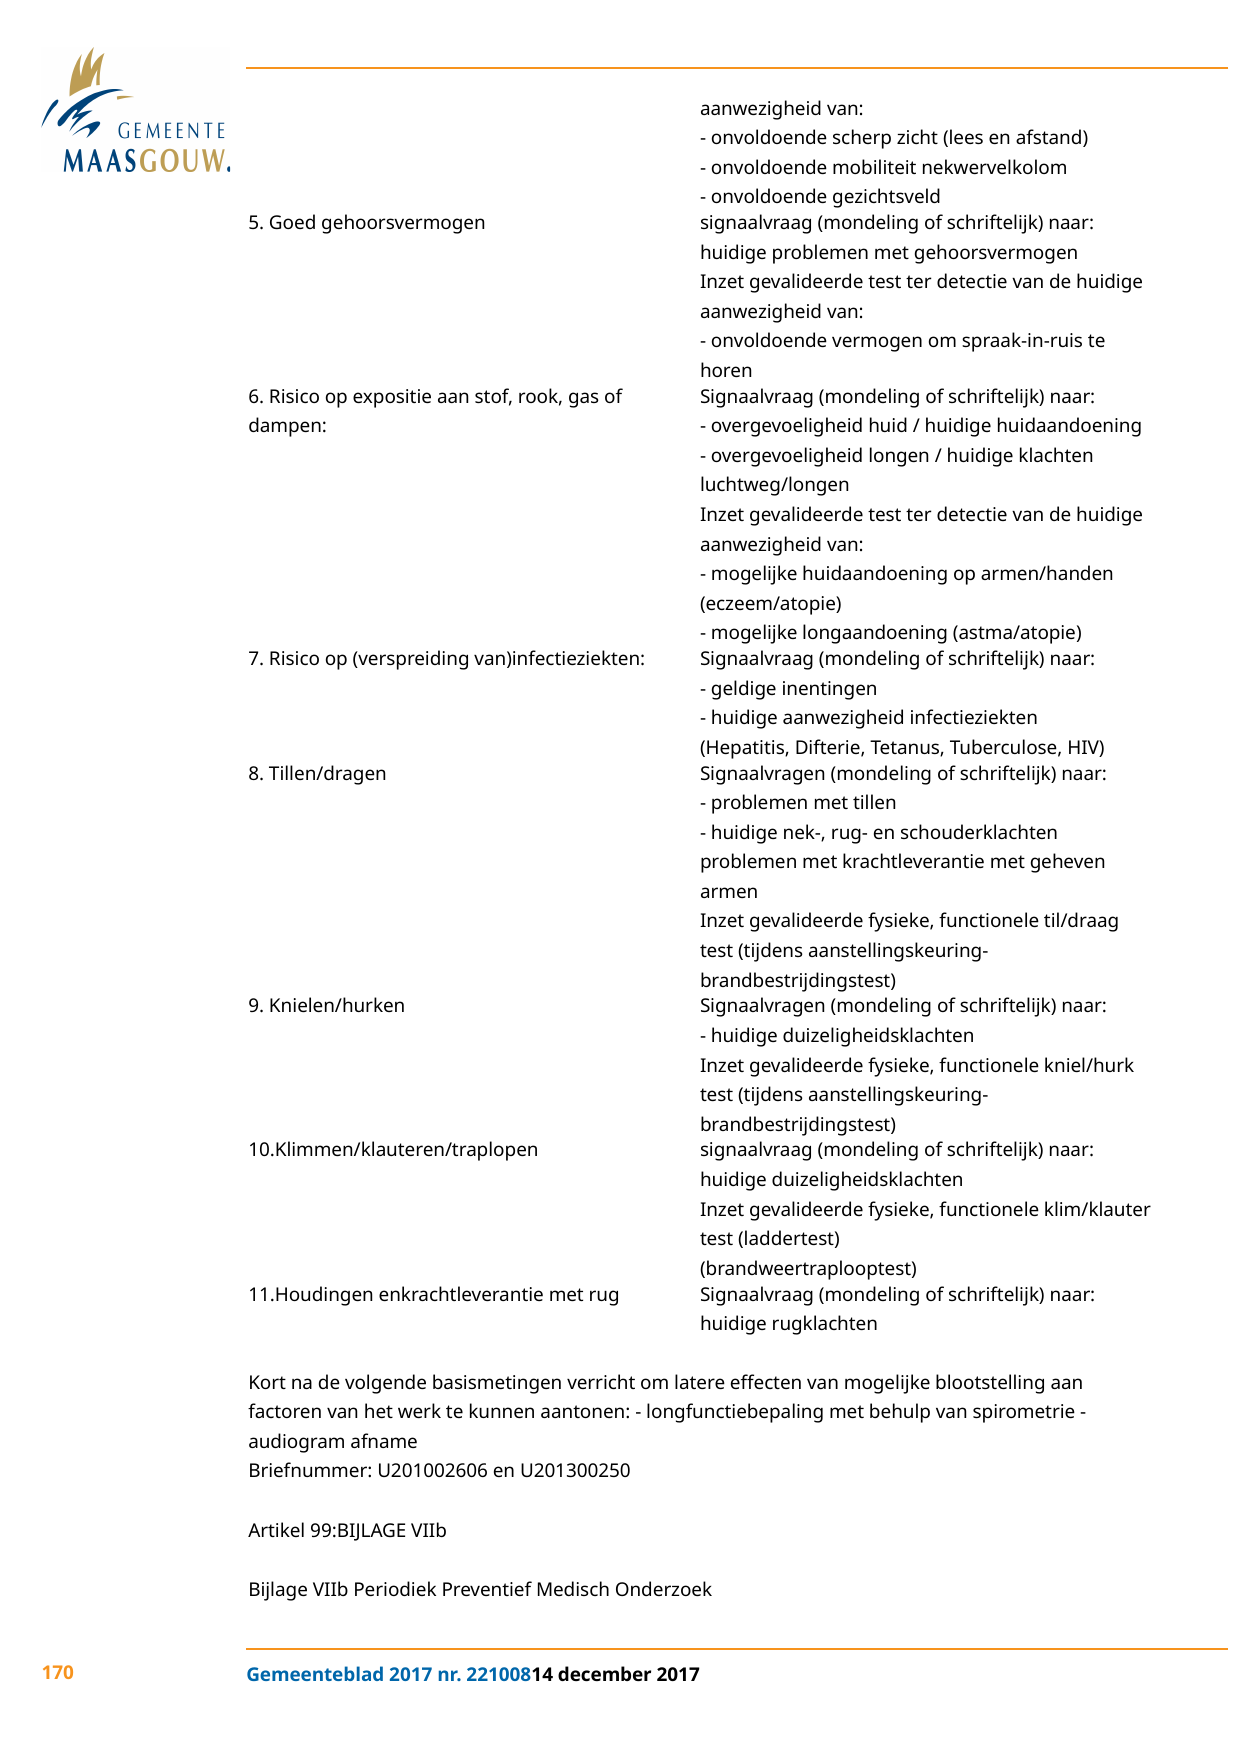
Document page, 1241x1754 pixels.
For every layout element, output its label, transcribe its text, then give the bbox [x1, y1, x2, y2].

table_cell 7. Risico op (verspreiding van)infectieziekten: [248, 645, 700, 760]
text Bijlage VIIb Periodiek Preventief Medisch Onderzoek [248, 1576, 1152, 1602]
table_cell 10.Klimmen/klauteren/traplopen [248, 1137, 700, 1281]
table_cell signaalvraag (mondeling of schriftelijk) naar: huidige problemen met gehoorsvermogen Inzet gevalideerde test ter detectie van de huidige aanwezigheid van: - onvoldoende vermogen om spraak-in-ruis te horen [700, 209, 1152, 383]
table_cell 8. Tillen/dragen [248, 760, 700, 993]
table_cell signaalvraag (mondeling of schriftelijk) naar: huidige duizeligheidsklachten Inzet gevalideerde fysieke, functionele klim/klauter test (laddertest) (brandweertraplooptest) [700, 1137, 1152, 1281]
table_cell 11.Houdingen enkrachtleverantie met rug [248, 1281, 700, 1336]
table_cell [248, 95, 700, 209]
table_cell Signaalvraag (mondeling of schriftelijk) naar: huidige rugklachten [700, 1281, 1152, 1336]
table_cell 9. Knielen/hurken [248, 993, 700, 1137]
table_cell Signaalvraag (mondeling of schriftelijk) naar: - overgevoeligheid huid / huidige huidaandoening - overgevoeligheid longen / huidige klachten luchtweg/longen Inzet gevalideerde test ter detectie van de huidige aanwezigheid van: - mogelijke huidaandoening op armen/handen (eczeem/atopie) - mogelijke longaandoening (astma/atopie) [700, 383, 1152, 645]
picture [41, 47, 231, 172]
table_cell Signaalvragen (mondeling of schriftelijk) naar: - problemen met tillen - huidige nek-, rug- en schouderklachten problemen met krachtleverantie met geheven armen Inzet gevalideerde fysieke, functionele til/draag test (tijdens aanstellingskeuring-brandbestrijdingstest) [700, 760, 1152, 993]
table_cell 5. Goed gehoorsvermogen [248, 209, 700, 383]
text Briefnummer: U201002606 en U201300250 [248, 1458, 1152, 1483]
table_cell aanwezigheid van: - onvoldoende scherp zicht (lees en afstand) - onvoldoende mobiliteit nekwervelkolom - onvoldoende gezichtsveld [700, 95, 1152, 209]
table_cell Signaalvraag (mondeling of schriftelijk) naar: - geldige inentingen - huidige aanwezigheid infectieziekten (Hepatitis, Difterie, Tetanus, Tuberculose, HIV) [700, 645, 1152, 760]
table_cell Signaalvragen (mondeling of schriftelijk) naar: - huidige duizeligheidsklachten Inzet gevalideerde fysieke, functionele kniel/hurk test (tijdens aanstellingskeuring-brandbestrijdingstest) [700, 993, 1152, 1137]
text Artikel 99:BIJLAGE VIIb [248, 1517, 1152, 1542]
table_cell 6. Risico op expositie aan stof, rook, gas of dampen: [248, 383, 700, 645]
text Kort na de volgende basismetingen verricht om latere effecten van mogelijke blootstelling aan factoren van het werk te kunnen aantonen: - longfunctiebepaling met behulp van spirometrie - audiogram afname [248, 1369, 1152, 1454]
